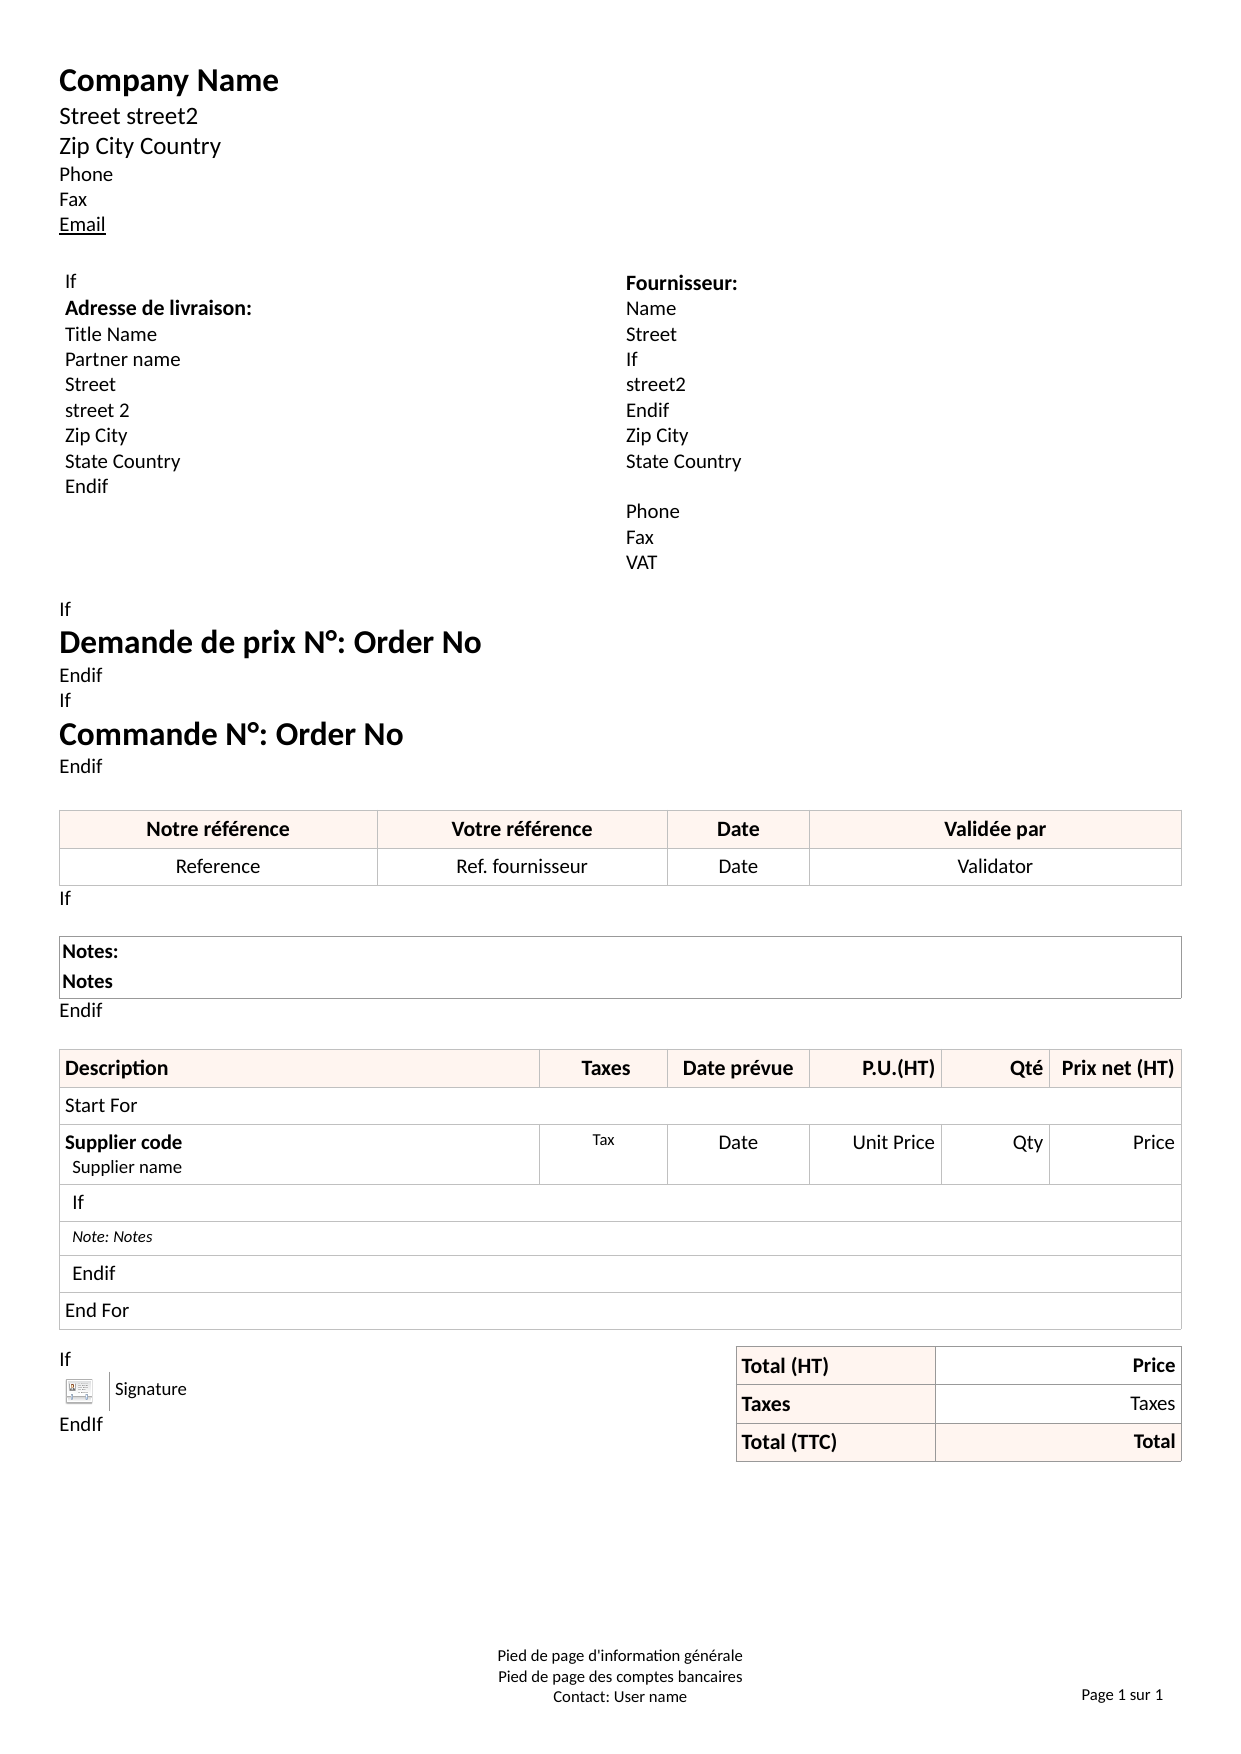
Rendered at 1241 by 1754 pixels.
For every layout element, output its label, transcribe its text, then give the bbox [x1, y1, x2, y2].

table_header EndIf [59, 1411, 736, 1461]
table_header Taxes [540, 1050, 667, 1087]
table_cell Ref. fournisseur [378, 849, 667, 885]
table_cell Date [668, 849, 809, 885]
table_header Company Name Street street2 Zip City Country Phone Fax Email [59, 59, 896, 248]
table_header Fournisseur: Name Title Name Street If street2 Endif Zip City State Country Phone Fax VAT [620, 263, 1181, 581]
table_cell Reference [60, 849, 377, 885]
table_cell If [60, 1185, 1181, 1221]
table_cell Note: Notes [60, 1222, 1181, 1255]
text If [59, 596, 1181, 621]
table_cell Start For [60, 1088, 1181, 1124]
table_header Price [936, 1347, 1181, 1384]
table_header Notre référence [60, 811, 377, 848]
text Commande N°: Order No [59, 713, 1181, 754]
table_cell Date [668, 1125, 809, 1184]
table_cell Taxes [737, 1385, 935, 1423]
text Notes [60, 961, 1181, 998]
table_cell Supplier code Supplier name [60, 1125, 539, 1184]
table_header Validée par [810, 811, 1181, 848]
table_header Signature [110, 1372, 736, 1411]
table_cell Unit Price [810, 1125, 941, 1184]
picture [65, 1377, 93, 1405]
text If [59, 886, 1181, 910]
text Demande de prix N°: Order No [59, 621, 1181, 662]
table_header [59, 1372, 109, 1411]
text Notes: [60, 937, 1181, 961]
text Endif [59, 662, 1181, 687]
table_cell Qty [942, 1125, 1049, 1184]
table_header Date [668, 811, 809, 848]
table_header Prix net (HT) [1050, 1050, 1181, 1087]
text If [59, 687, 1181, 713]
text Endif [59, 754, 1181, 779]
table_cell Tax [540, 1125, 667, 1184]
table_cell Validator [810, 849, 1181, 885]
table_cell Total (TTC) [737, 1424, 935, 1461]
table_header If [59, 1346, 736, 1372]
table_header Date prévue [668, 1050, 809, 1087]
table_header Qté [942, 1050, 1049, 1087]
table_header Votre référence [378, 811, 667, 848]
table_cell Endif [60, 1256, 1181, 1292]
text Endif [59, 999, 1181, 1023]
table_cell Price [1050, 1125, 1181, 1184]
table_header Description [60, 1050, 539, 1087]
table_header P.U.(HT) [810, 1050, 941, 1087]
table_header [896, 59, 1181, 248]
table_cell End For [60, 1293, 1181, 1329]
table_cell Taxes [936, 1385, 1181, 1423]
table_header If Adresse de livraison: Title Name Partner name Street street 2 Zip City State Country Endif [59, 263, 620, 581]
table_cell Total [936, 1424, 1181, 1461]
table_header Total (HT) [737, 1347, 935, 1384]
